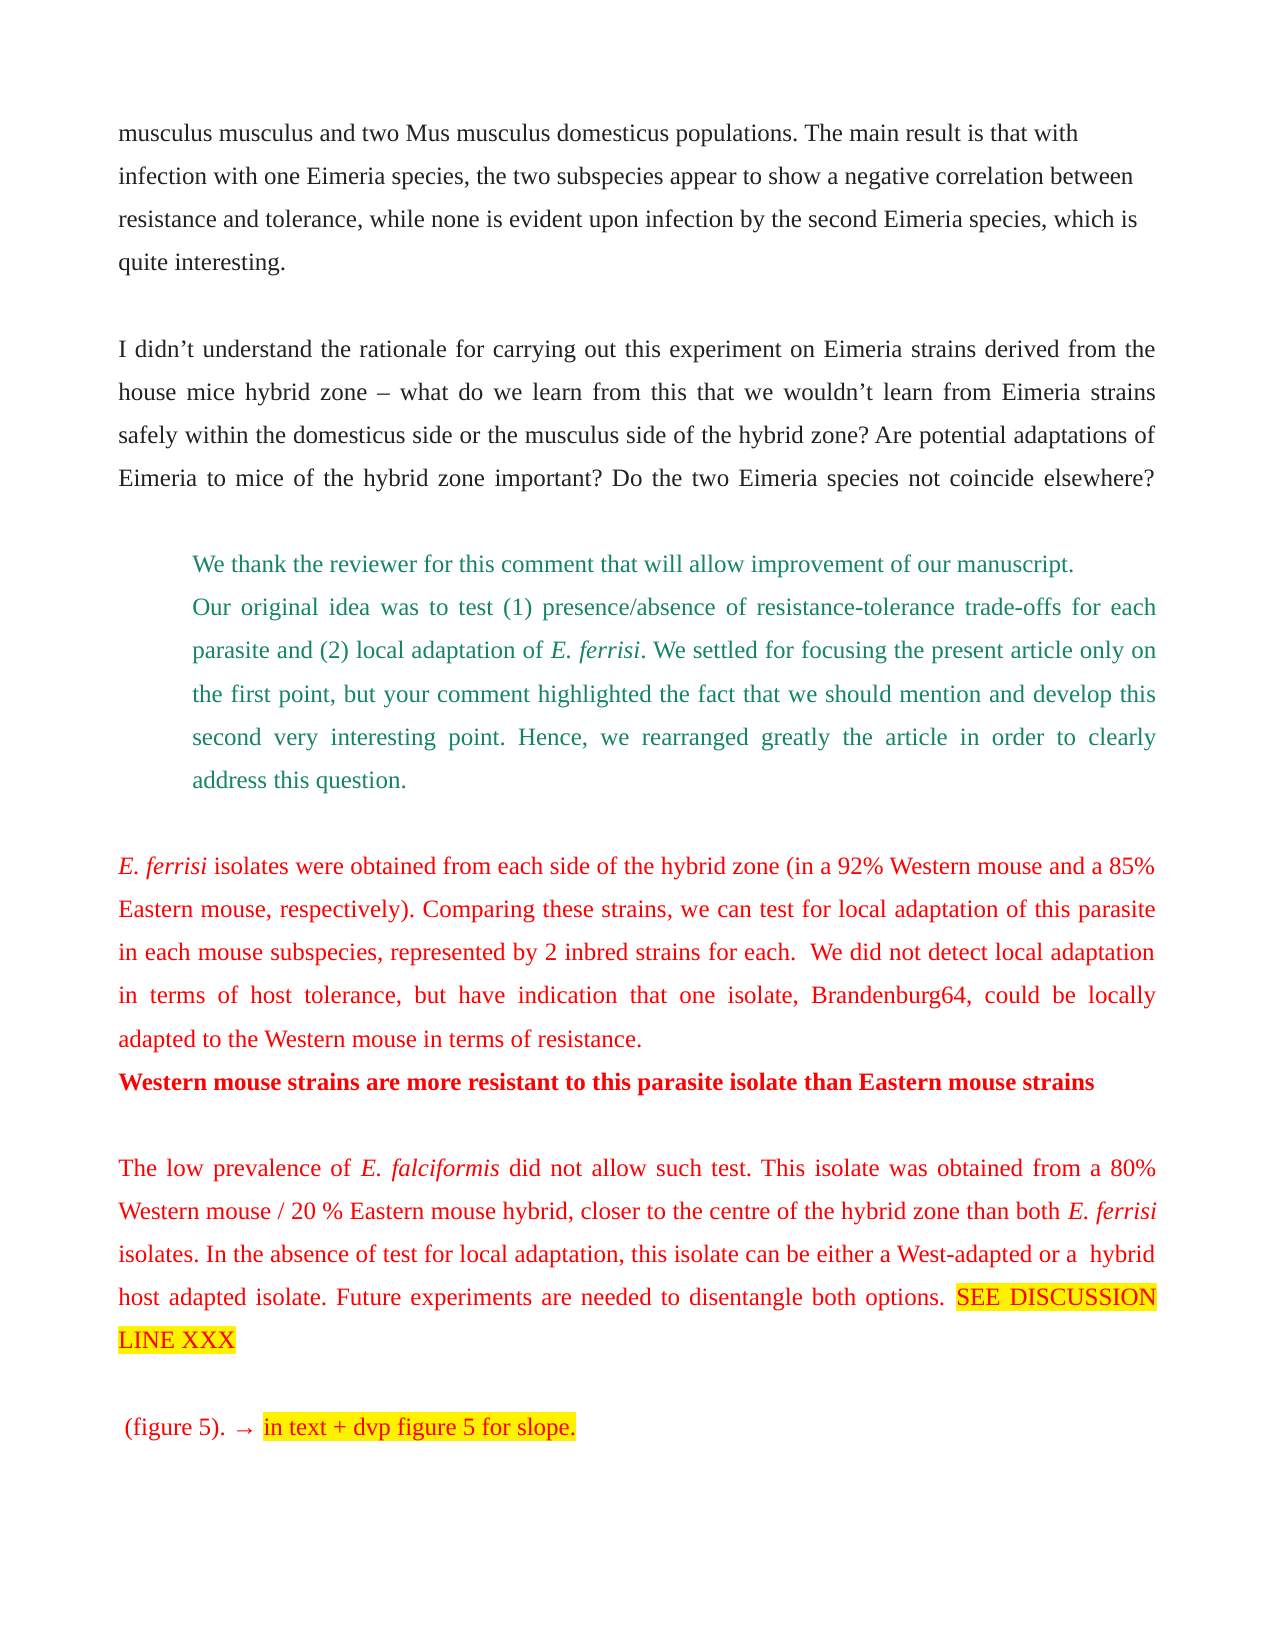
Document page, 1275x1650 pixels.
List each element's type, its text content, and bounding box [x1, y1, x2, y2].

text I didn’t understand the rationale for carrying out this experiment on Eimeria strains derived from the house mice hybrid zone – what do we learn from this that we wouldn’t learn from Eimeria strains safely within the domesticus side or the musculus side of the hybrid zone? Are potential adaptations of Eimeria to mice of the hybrid zone important? Do the two Eimeria species not coincide elsewhere? [118, 291, 1157, 535]
text We thank the reviewer for this comment that will allow improvement of our manuscript. [192, 549, 1157, 578]
text Our original idea was to test (1) presence/absence of resistance-tolerance trade-offs for each parasite and (2) local adaptation of E. ferrisi. We settled for focusing the present article only on the first point, but your comment highlighted the fact that we should mention and develop this second very interesting point. Hence, we rearranged greatly the article in order to clearly address this question. [192, 592, 1157, 794]
text Western mouse strains are more resistant to this parasite isolate than Eastern mouse strains [118, 1067, 1157, 1096]
text E. ferrisi isolates were obtained from each side of the hybrid zone (in a 92% Western mouse and a 85% Eastern mouse, respectively). Comparing these strains, we can test for local adaptation of this parasite in each mouse subspecies, represented by 2 inbred strains for each. We did not detect local adaptation in terms of host tolerance, but have indication that one isolate, Brandenburg64, could be locally adapted to the Western mouse in terms of resistance. [118, 851, 1157, 1052]
text musculus musculus and two Mus musculus domesticus populations. The main result is that with infection with one Eimeria species, the two subspecies appear to show a negative correlation between resistance and tolerance, while none is evident upon infection by the second Eimeria species, which is quite interesting. [118, 118, 1157, 276]
text The low prevalence of E. falciformis did not allow such test. This isolate was obtained from a 80% Western mouse / 20 % Eastern mouse hybrid, closer to the centre of the hybrid zone than both E. ferrisi isolates. In the absence of test for local adaptation, this isolate can be either a West-adapted or a hybrid host adapted isolate. Future experiments are needed to disentangle both options. SEE DISCUSSION LINE XXX [118, 1153, 1157, 1354]
text (figure 5). → in text + dvp figure 5 for slope. [118, 1412, 1157, 1441]
